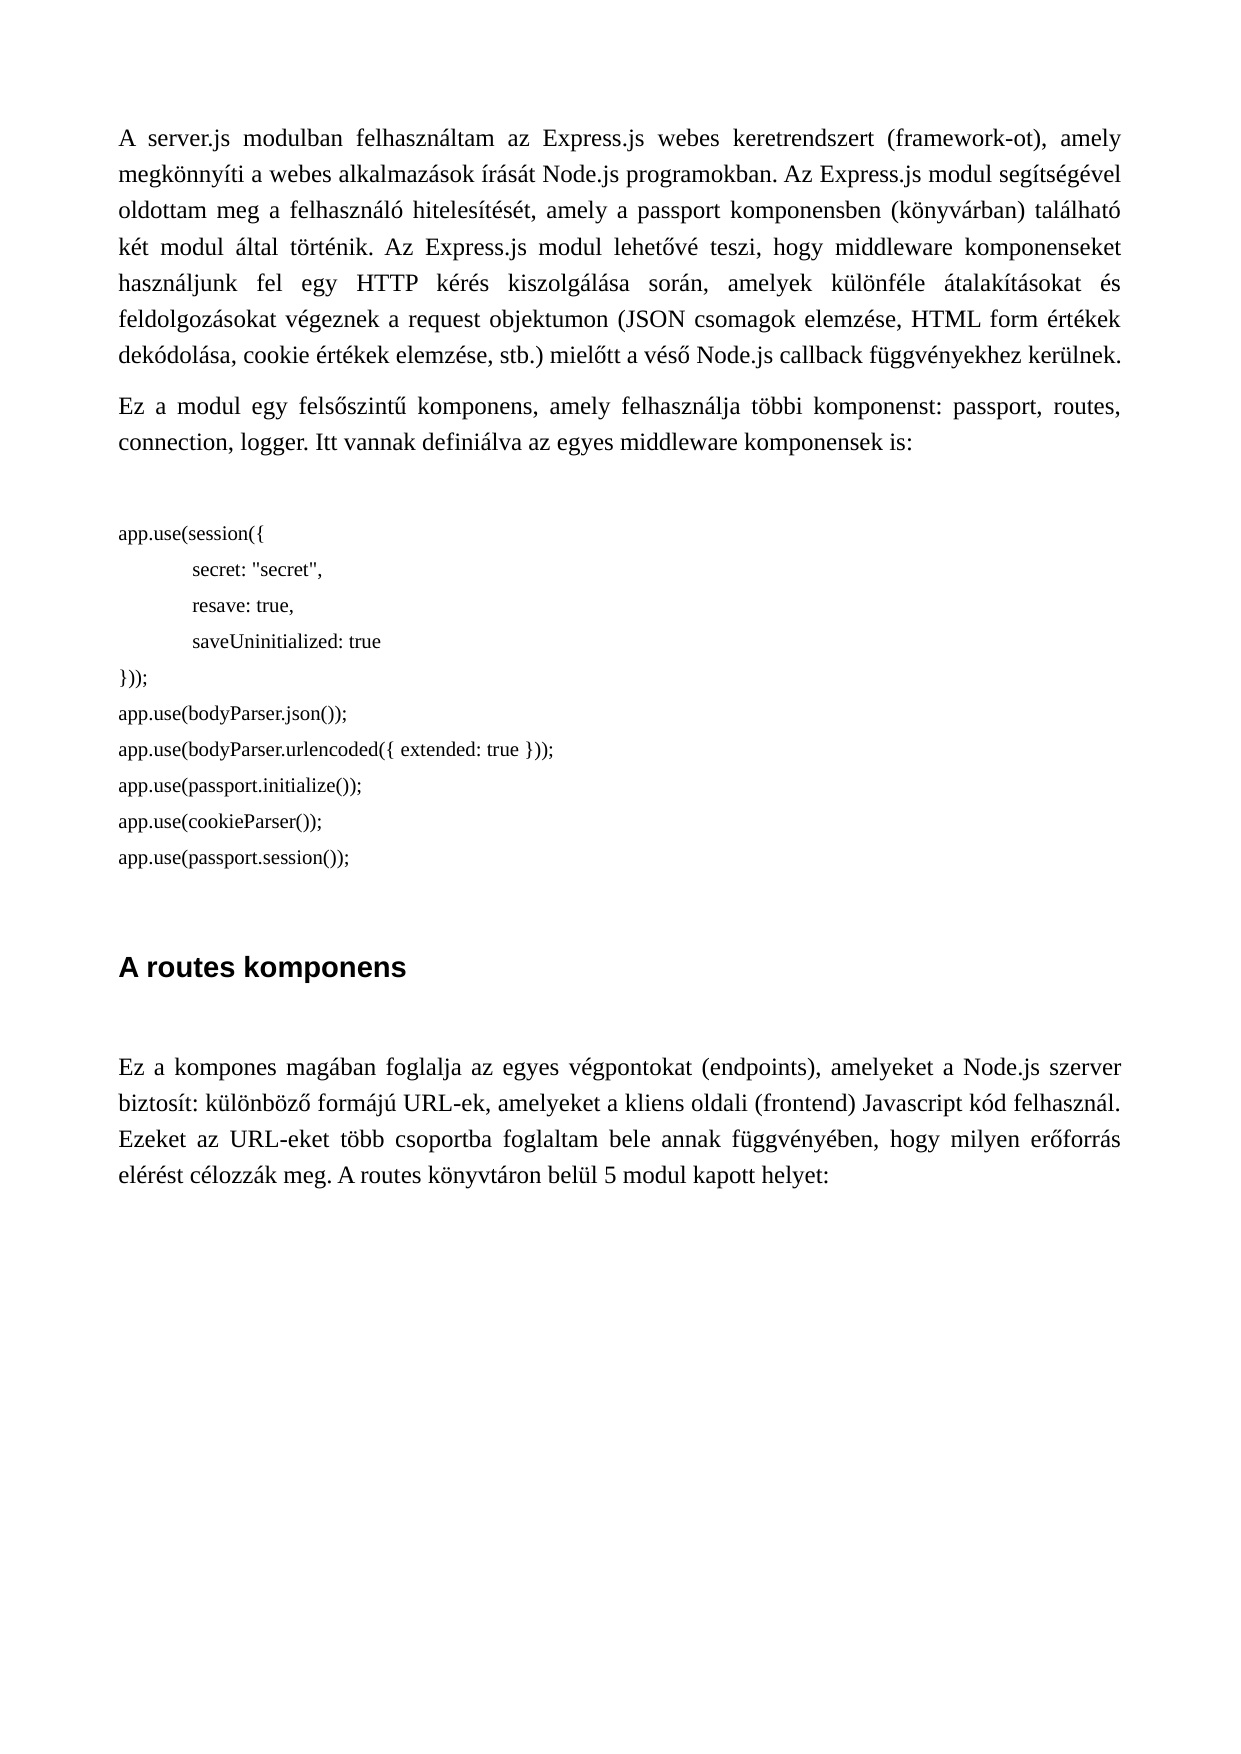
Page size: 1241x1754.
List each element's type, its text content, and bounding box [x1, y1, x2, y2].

text Ez a modul egy felsőszintű komponens, amely felhasználja többi komponenst: passport, routes, connection, logger. Itt vannak definiálva az egyes middleware komponensek is: [118, 385, 1122, 457]
text A server.js modulban felhasználtam az Express.js webes keretrendszert (framework-ot), amely megkönnyíti a webes alkalmazások írását Node.js programokban. Az Express.js modul segítségével oldottam meg a felhasználó hitelesítését, amely a passport komponensben (könyvárban) található két modul által történik. Az Express.js modul lehetővé teszi, hogy middleware komponenseket használjunk fel egy HTTP kérés kiszolgálása során, amelyek különféle átalakításokat és feldolgozásokat végeznek a request objektumon (JSON csomagok elemzése, HTML form értékek dekódolása, cookie értékek elemzése, stb.) mielőtt a véső Node.js callback függvényekhez kerülnek. [118, 118, 1122, 370]
subtitle A routes komponens [118, 949, 1122, 983]
text Ez a kompones magában foglalja az egyes végpontokat (endpoints), amelyeket a Node.js szerver biztosít: különböző formájú URL-ek, amelyeket a kliens oldali (frontend) Javascript kód felhasznál. Ezeket az URL-eket több csoportba foglaltam bele annak függvényében, hogy milyen erőforrás elérést célozzák meg. A routes könyvtáron belül 5 modul kapott helyet: [118, 1047, 1122, 1191]
text saveUninitialized: true [118, 632, 1122, 653]
text })); [118, 668, 1122, 689]
text secret: "secret", [118, 559, 1122, 581]
text app.use(passport.initialize()); [118, 776, 1122, 797]
text resave: true, [118, 596, 1122, 617]
text app.use(cookieParser()); [118, 812, 1122, 833]
text app.use(bodyParser.json()); [118, 704, 1122, 725]
text app.use(session({ [118, 523, 1122, 544]
text app.use(bodyParser.urlencoded({ extended: true })); [118, 740, 1122, 761]
text app.use(passport.session()); [118, 848, 1122, 869]
